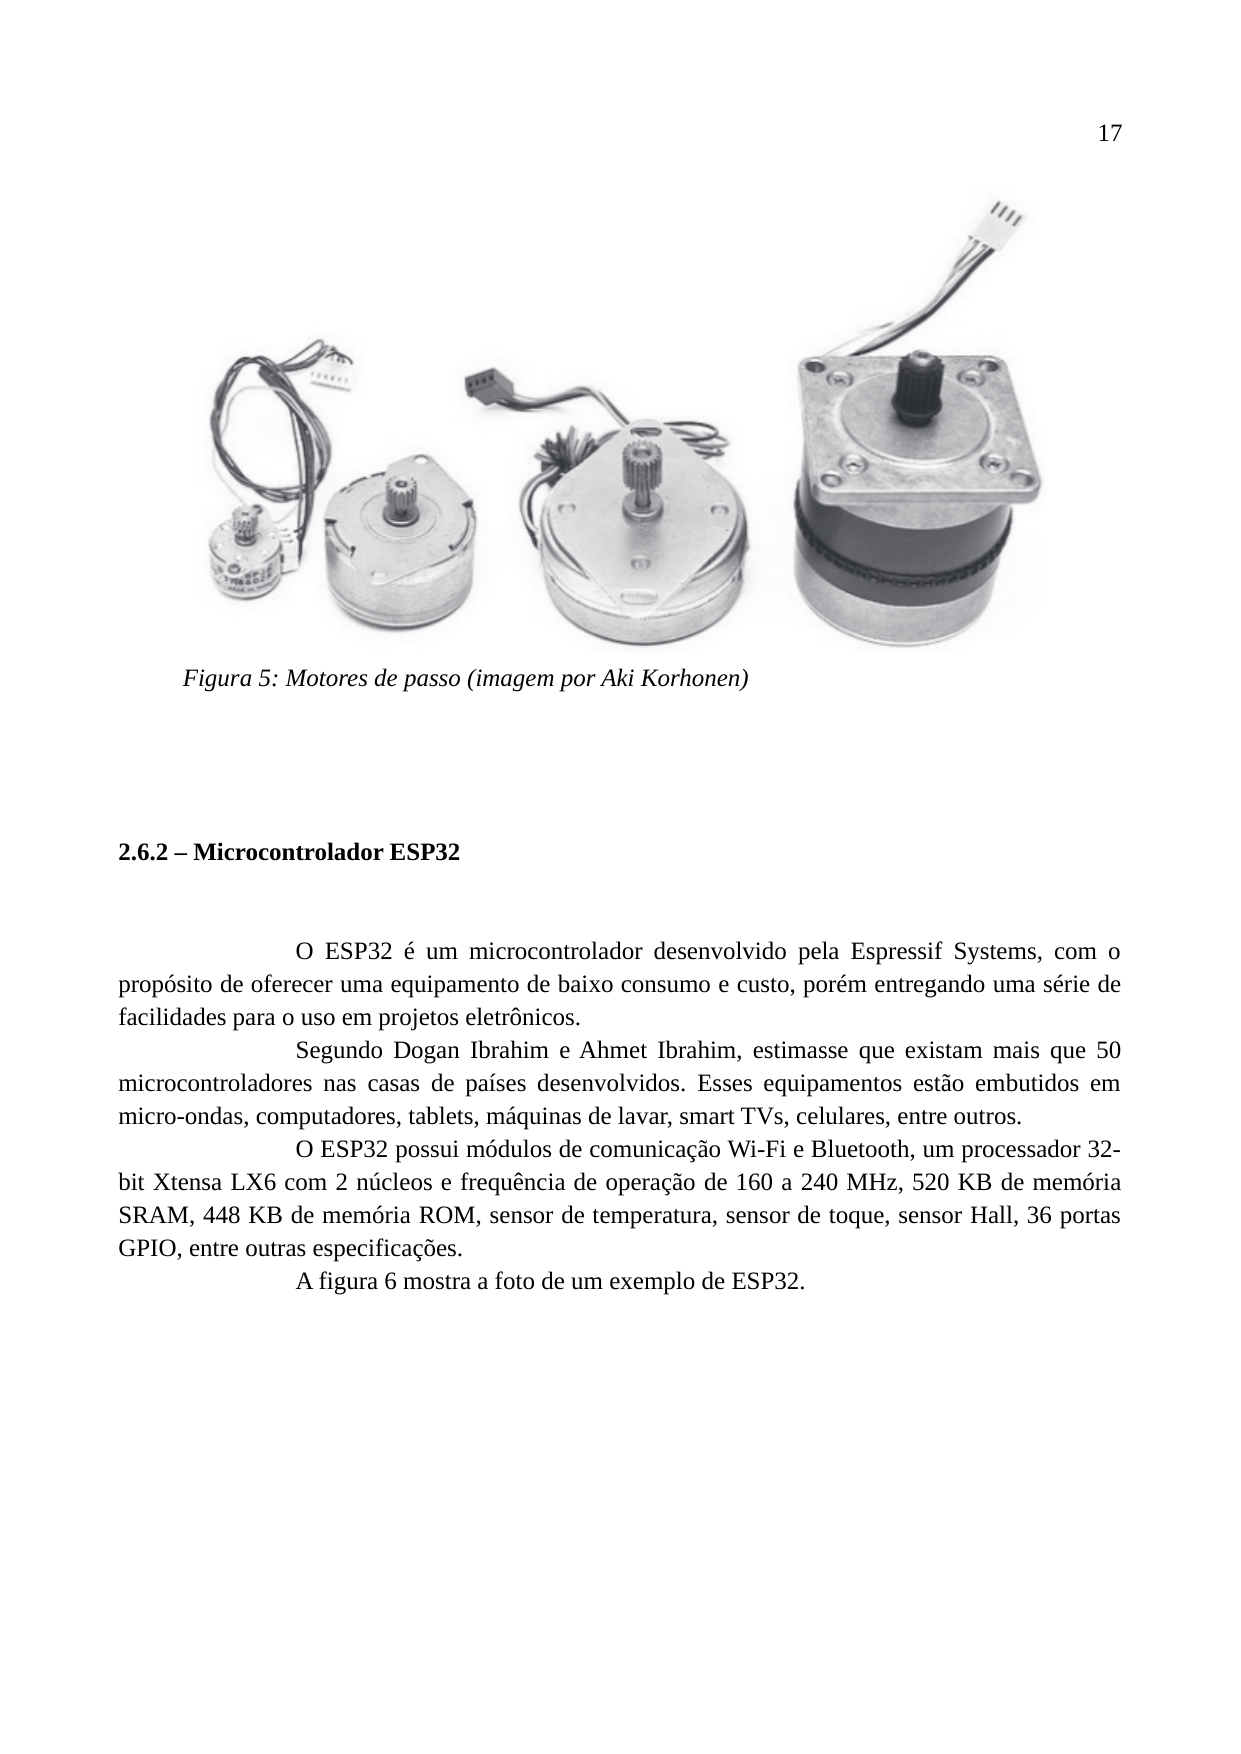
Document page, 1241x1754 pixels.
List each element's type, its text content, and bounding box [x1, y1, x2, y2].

picture [182, 188, 1058, 660]
text Figura 5: Motores de passo (imagem por Aki Korhonen) [183, 660, 1058, 692]
text 2.6.2 – Microcontrolador ESP32 [118, 837, 1122, 866]
text O ESP32 possui módulos de comunicação Wi-Fi e Bluetooth, um processador 32-bit Xtensa LX6 com 2 núcleos e frequência de operação de 160 a 240 MHz, 520 KB de memória SRAM, 448 KB de memória ROM, sensor de temperatura, sensor de toque, sensor Hall, 36 portas GPIO, entre outras especificações. [118, 1134, 1122, 1262]
text O ESP32 é um microcontrolador desenvolvido pela Espressif Systems, com o propósito de oferecer uma equipamento de baixo consumo e custo, porém entregando uma série de facilidades para o uso em projetos eletrônicos. [118, 936, 1122, 1031]
text Segundo Dogan Ibrahim e Ahmet Ibrahim, estimasse que existam mais que 50 microcontroladores nas casas de países desenvolvidos. Esses equipamentos estão embutidos em micro-ondas, computadores, tablets, máquinas de lavar, smart TVs, celulares, entre outros. [118, 1035, 1122, 1130]
text A figura 6 mostra a foto de um exemplo de ESP32. [118, 1266, 1122, 1295]
